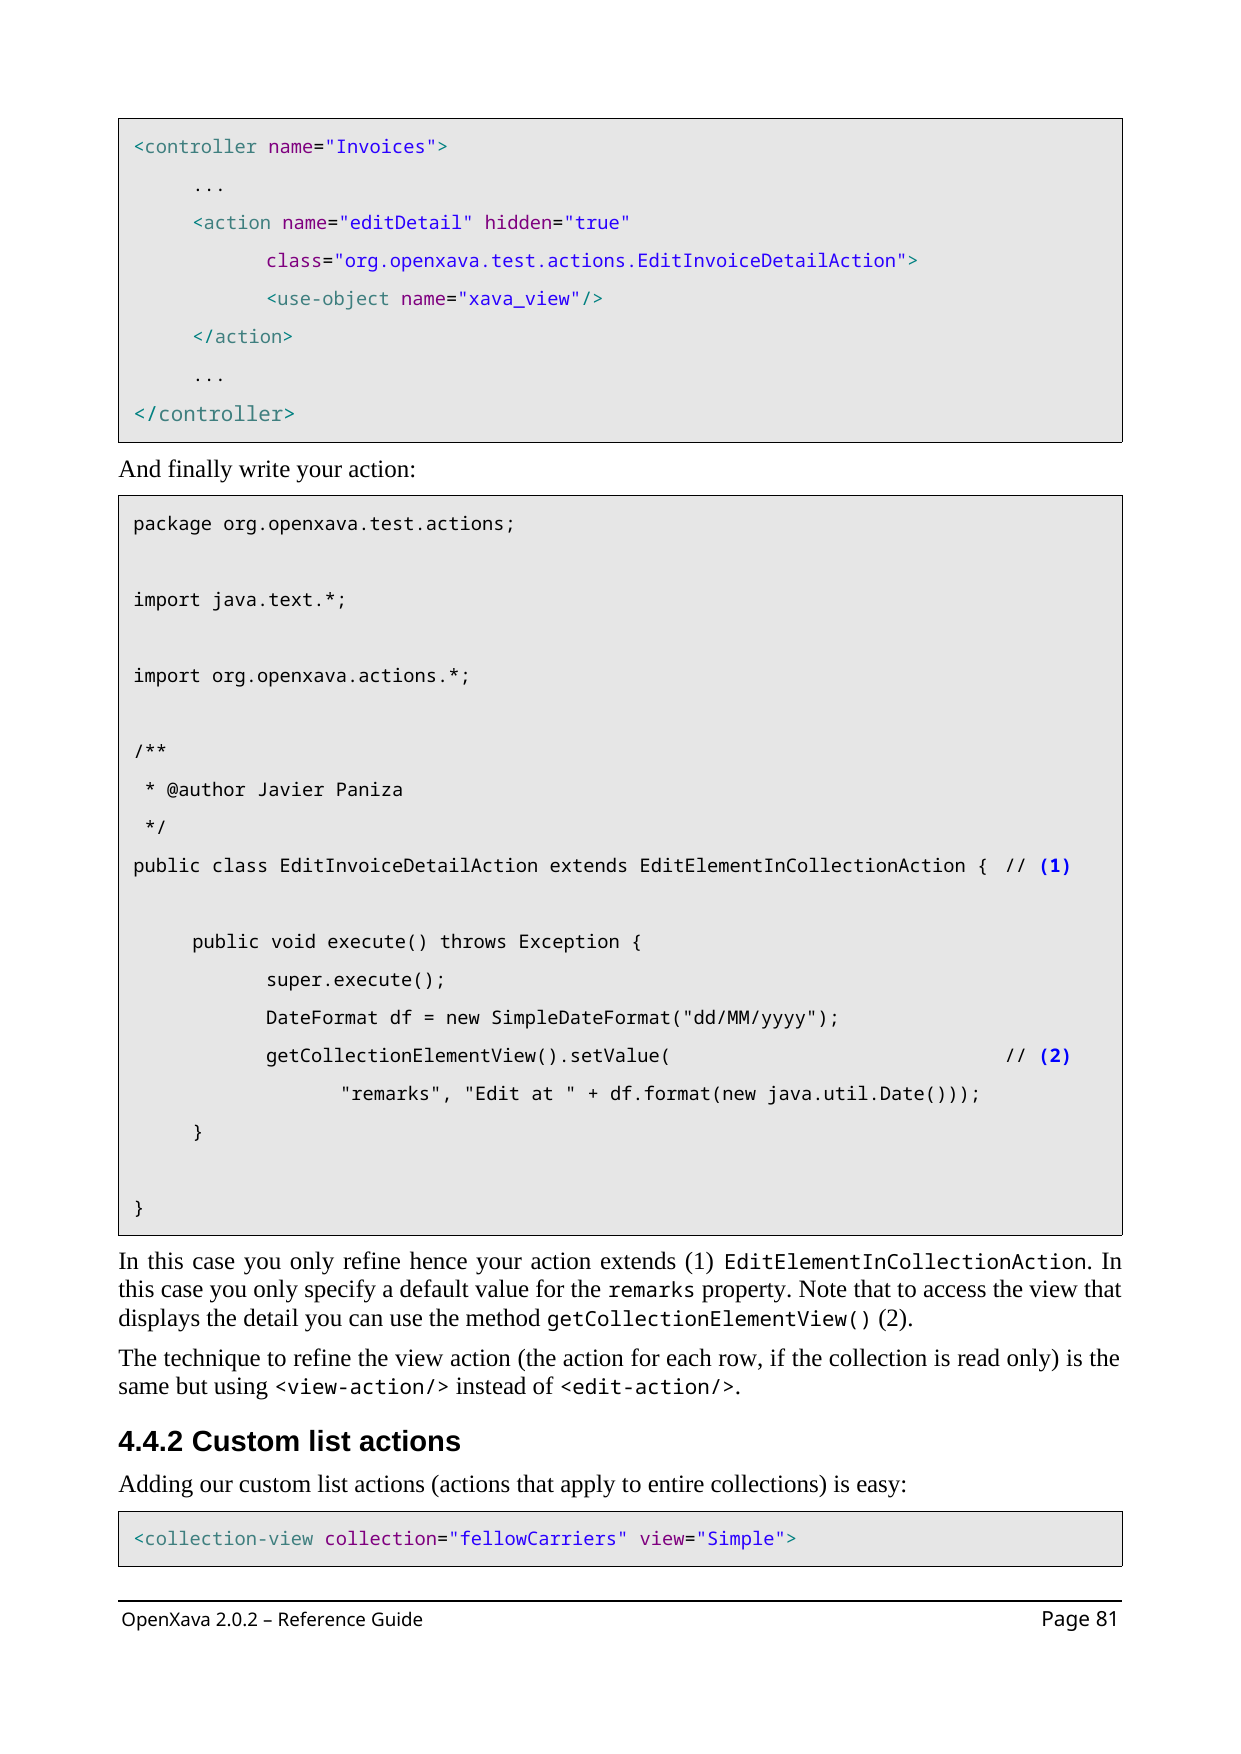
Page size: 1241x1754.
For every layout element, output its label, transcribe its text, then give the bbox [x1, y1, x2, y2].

text DateFormat df = new SimpleDateFormat("dd/MM/yyyy"); [119, 989, 1122, 1027]
text ... [119, 346, 1122, 384]
text class="org.openxava.test.actions.EditInvoiceDetailAction"> [119, 232, 1122, 270]
text getCollectionElementView().setValue( // (2) [119, 1027, 1122, 1065]
text </controller> [119, 384, 1122, 442]
text import org.openxava.actions.*; [119, 647, 1122, 685]
text <collection-view collection="fellowCarriers" view="Simple"> [119, 1512, 1122, 1566]
text import java.text.*; [119, 571, 1122, 609]
text } [119, 1103, 1122, 1141]
text package org.openxava.test.actions; [119, 496, 1122, 533]
text * @author Javier Paniza [119, 761, 1122, 799]
text </action> [119, 308, 1122, 346]
text <controller name="Invoices"> [119, 119, 1122, 156]
text public class EditInvoiceDetailAction extends EditElementInCollectionAction { // (1) [119, 837, 1122, 875]
text The technique to refine the view action (the action for each row, if the collection is read only) is the same but using <view-action/> instead of <edit-action/>. [118, 1344, 1122, 1400]
subtitle Custom list actions [118, 1425, 1122, 1458]
text <action name="editDetail" hidden="true" [119, 194, 1122, 232]
text /** [119, 723, 1122, 761]
text } [119, 1179, 1122, 1235]
text */ [119, 799, 1122, 837]
text "remarks", "Edit at " + df.format(new java.util.Date())); [119, 1065, 1122, 1103]
text And finally write your action: [118, 455, 1122, 482]
text <use-object name="xava_view"/> [119, 270, 1122, 308]
text ... [119, 156, 1122, 194]
text super.execute(); [119, 951, 1122, 989]
text In this case you only refine hence your action extends (1) EditElementInCollectionAction. In this case you only specify a default value for the remarks property. Note that to access the view that displays the detail you can use the method getCollectionElementView() (2). [118, 1247, 1122, 1332]
text public void execute() throws Exception { [119, 913, 1122, 951]
text Adding our custom list actions (actions that apply to entire collections) is easy: [118, 1471, 1122, 1498]
